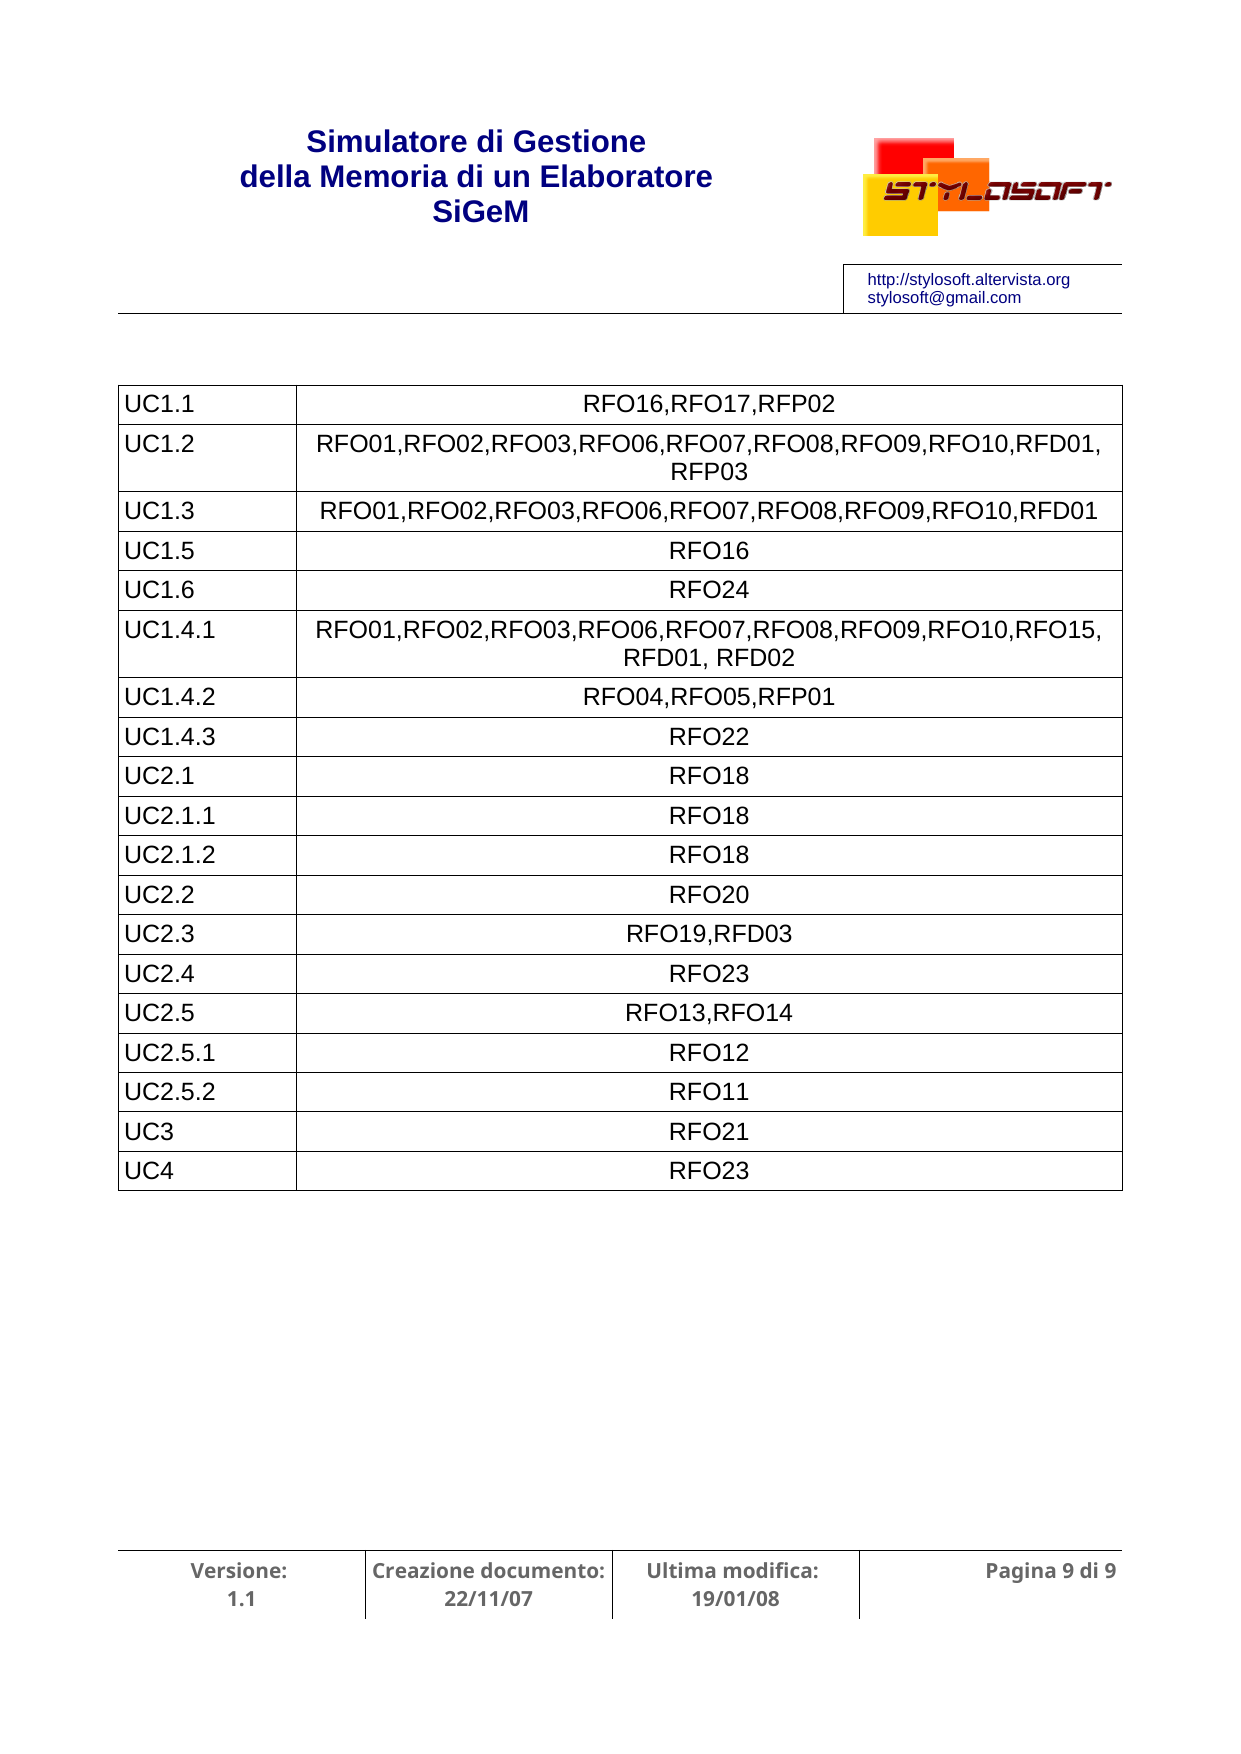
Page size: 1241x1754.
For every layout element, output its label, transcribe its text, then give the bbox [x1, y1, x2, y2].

table_cell RFO01,RFO02,RFO03,RFO06,RFO07,RFO08,RFO09,RFO10,RFD01, RFP03 [297, 425, 1122, 491]
table_cell RFO12 [297, 1034, 1122, 1072]
table_header RFO16,RFO17,RFP02 [297, 386, 1122, 424]
table_cell RFO24 [297, 571, 1122, 610]
table_cell UC1.3 [119, 492, 296, 531]
table_cell RFO23 [297, 1152, 1122, 1190]
table_cell UC2.5 [119, 994, 296, 1032]
table_cell UC2.5.2 [119, 1073, 296, 1111]
table_cell RFO23 [297, 955, 1122, 993]
table_cell UC2.5.1 [119, 1034, 296, 1072]
table_cell RFO04,RFO05,RFP01 [297, 678, 1122, 717]
table_cell RFO21 [297, 1112, 1122, 1151]
table_cell UC3 [119, 1112, 296, 1151]
table_cell UC2.1 [119, 757, 296, 796]
table_cell RFO18 [297, 797, 1122, 835]
table_cell UC1.4.2 [119, 678, 296, 717]
table_cell UC1.6 [119, 571, 296, 610]
table_cell RFO20 [297, 876, 1122, 914]
table_cell UC2.3 [119, 915, 296, 953]
table_cell RFO13,RFO14 [297, 994, 1122, 1032]
table_cell UC2.4 [119, 955, 296, 993]
table_cell UC1.4.3 [119, 718, 296, 756]
table_header UC1.1 [119, 386, 296, 424]
table_cell RFO01,RFO02,RFO03,RFO06,RFO07,RFO08,RFO09,RFO10,RFD01 [297, 492, 1122, 531]
table_cell UC1.5 [119, 532, 296, 570]
table_cell RFO18 [297, 757, 1122, 796]
picture [848, 123, 1117, 247]
table_cell UC2.1.1 [119, 797, 296, 835]
table_cell RFO22 [297, 718, 1122, 756]
table_cell RFO16 [297, 532, 1122, 570]
table_cell RFO11 [297, 1073, 1122, 1111]
table_cell RFO19,RFD03 [297, 915, 1122, 953]
table_cell RFO18 [297, 836, 1122, 874]
table_cell UC4 [119, 1152, 296, 1190]
table_cell UC1.4.1 [119, 611, 296, 677]
table_cell UC1.2 [119, 425, 296, 491]
table_cell UC2.1.2 [119, 836, 296, 874]
table_cell RFO01,RFO02,RFO03,RFO06,RFO07,RFO08,RFO09,RFO10,RFO15, RFD01, RFD02 [297, 611, 1122, 677]
table_cell UC2.2 [119, 876, 296, 914]
